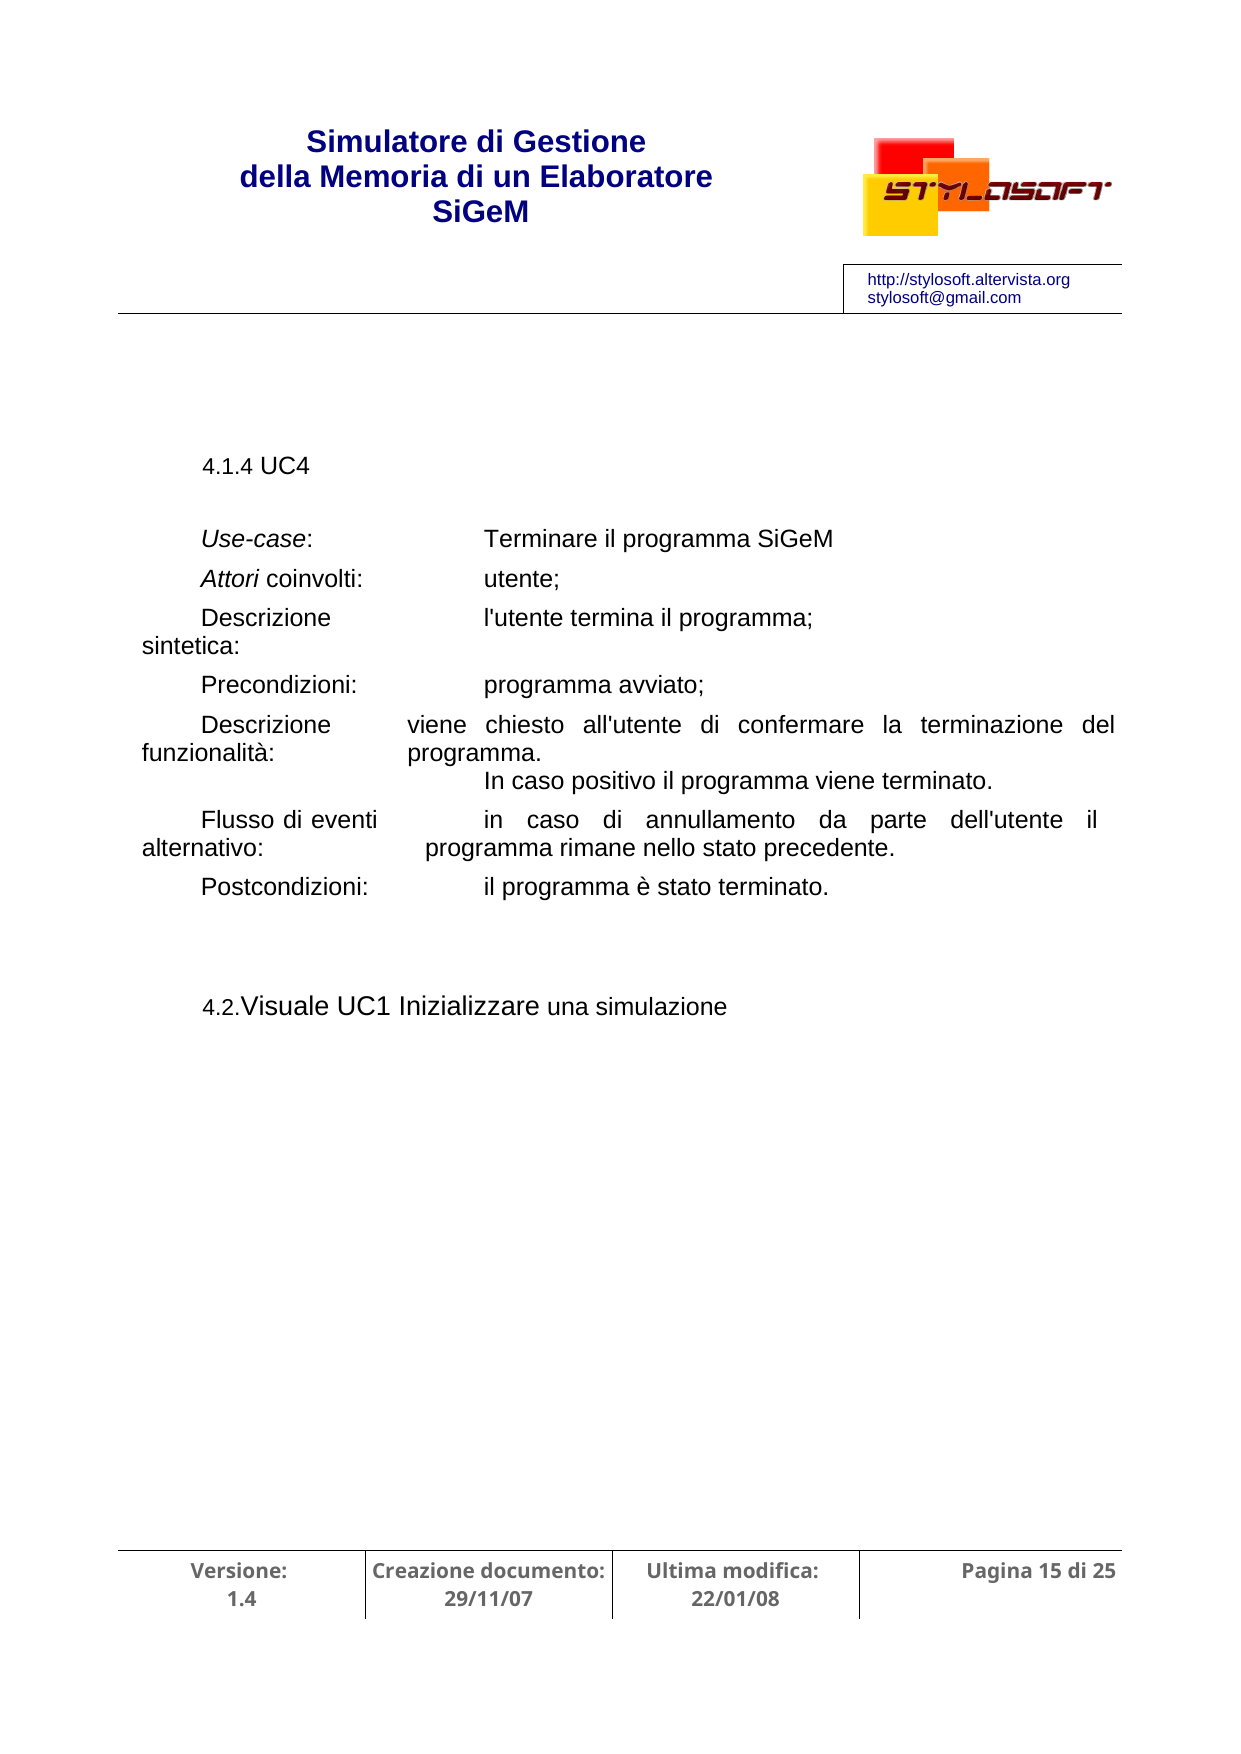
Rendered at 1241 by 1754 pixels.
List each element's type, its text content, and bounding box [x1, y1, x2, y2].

table_cell viene chiesto all'utente di confermare la terminazione del programma. In caso positivo il programma viene terminato. [401, 705, 1122, 800]
table_cell il programma è stato terminato. [401, 868, 1122, 907]
table_cell Postcondizioni: [118, 868, 401, 907]
table_cell Attori coinvolti: [118, 559, 401, 598]
table_cell utente; [401, 559, 1122, 598]
picture [848, 123, 1117, 247]
table_cell Precondizioni: [118, 666, 401, 705]
table_cell Flusso di eventi alternativo: [118, 800, 401, 867]
list UC4 [143, 452, 1104, 480]
table_cell Descrizione funzionalità: [118, 705, 401, 800]
table_cell in caso di annullamento da parte dell'utente il programma rimane nello stato precedente. [401, 800, 1122, 867]
table_cell Descrizione sintetica: [118, 598, 401, 666]
list Visuale UC1 Inizializzare una simulazione [143, 991, 1104, 1021]
table_cell l'utente termina il programma; [401, 598, 1122, 666]
table_header Terminare il programma SiGeM [401, 520, 1122, 559]
table_cell programma avviato; [401, 666, 1122, 705]
table_header Use-case: [118, 520, 401, 559]
